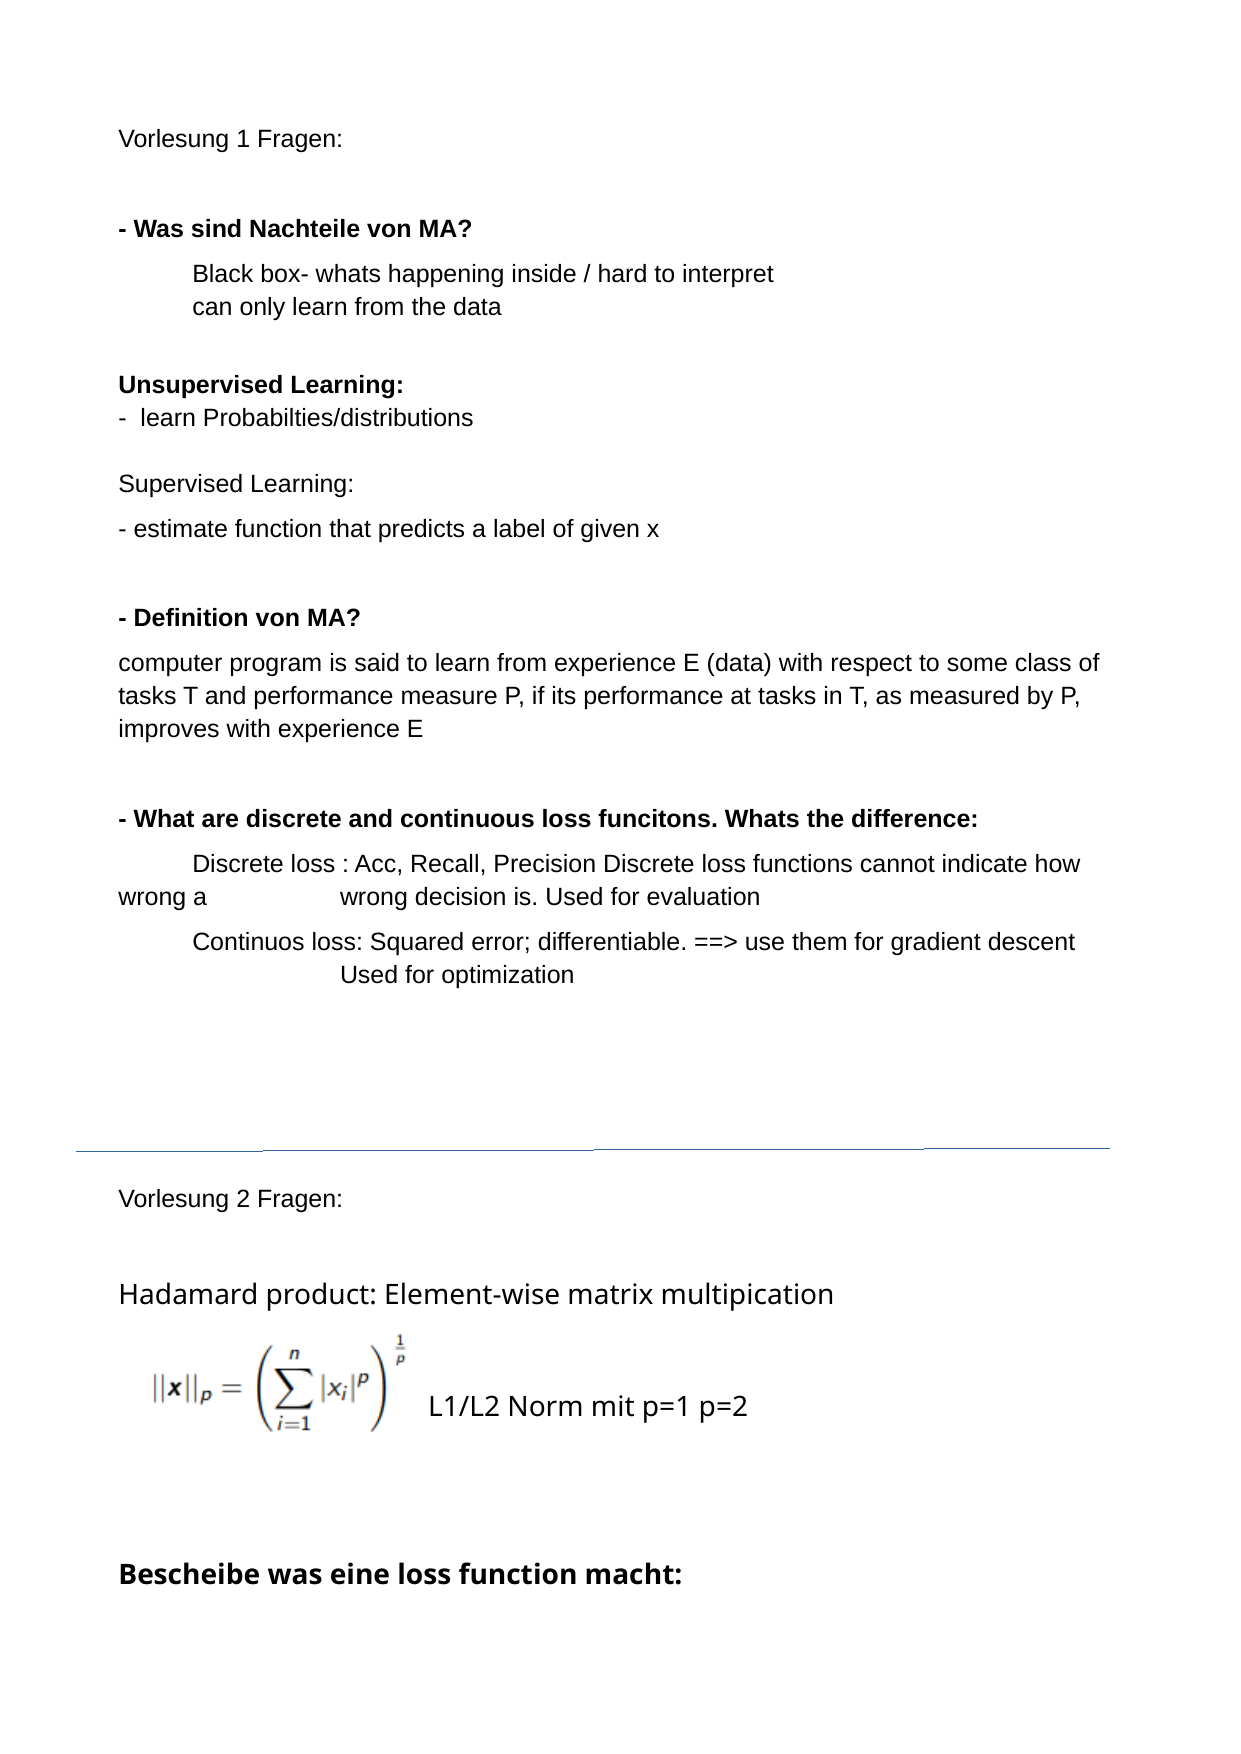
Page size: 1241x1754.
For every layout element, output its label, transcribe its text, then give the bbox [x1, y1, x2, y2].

picture [106, 1328, 428, 1454]
text - estimate function that predicts a label of given x [118, 514, 1122, 542]
text Black box- whats happening inside / hard to interpret can only learn from the data [118, 259, 1122, 353]
text Continuos loss: Squared error; differentiable. ==> use them for gradient descent Used for optimization [118, 927, 1122, 989]
text Discrete loss : Acc, Recall, Precision Discrete loss functions cannot indicate how wrong a wrong decision is. Used for evaluation [118, 849, 1122, 911]
text - What are discrete and continuous loss funcitons. Whats the difference: [118, 804, 1122, 833]
text - Was sind Nachteile von MA? [118, 214, 1122, 243]
text - Definition von MA? [118, 603, 1122, 632]
text Unsupervised Learning: - learn Probabilties/distributions Supervised Learning: [118, 370, 1122, 497]
text computer program is said to learn from experience E (data) with respect to some class of tasks T and performance measure P, if its performance at tasks in T, as measured by P, improves with experience E [118, 648, 1122, 743]
text Hadamard product: Element-wise matrix multipication [118, 1274, 1122, 1313]
text Vorlesung 2 Fragen: [118, 1184, 1122, 1213]
text Bescheibe was eine loss function macht: [118, 1554, 1122, 1592]
text Vorlesung 1 Fragen: [118, 124, 1122, 153]
text L1/L2 Norm mit p=1 p=2 [428, 1386, 1122, 1424]
